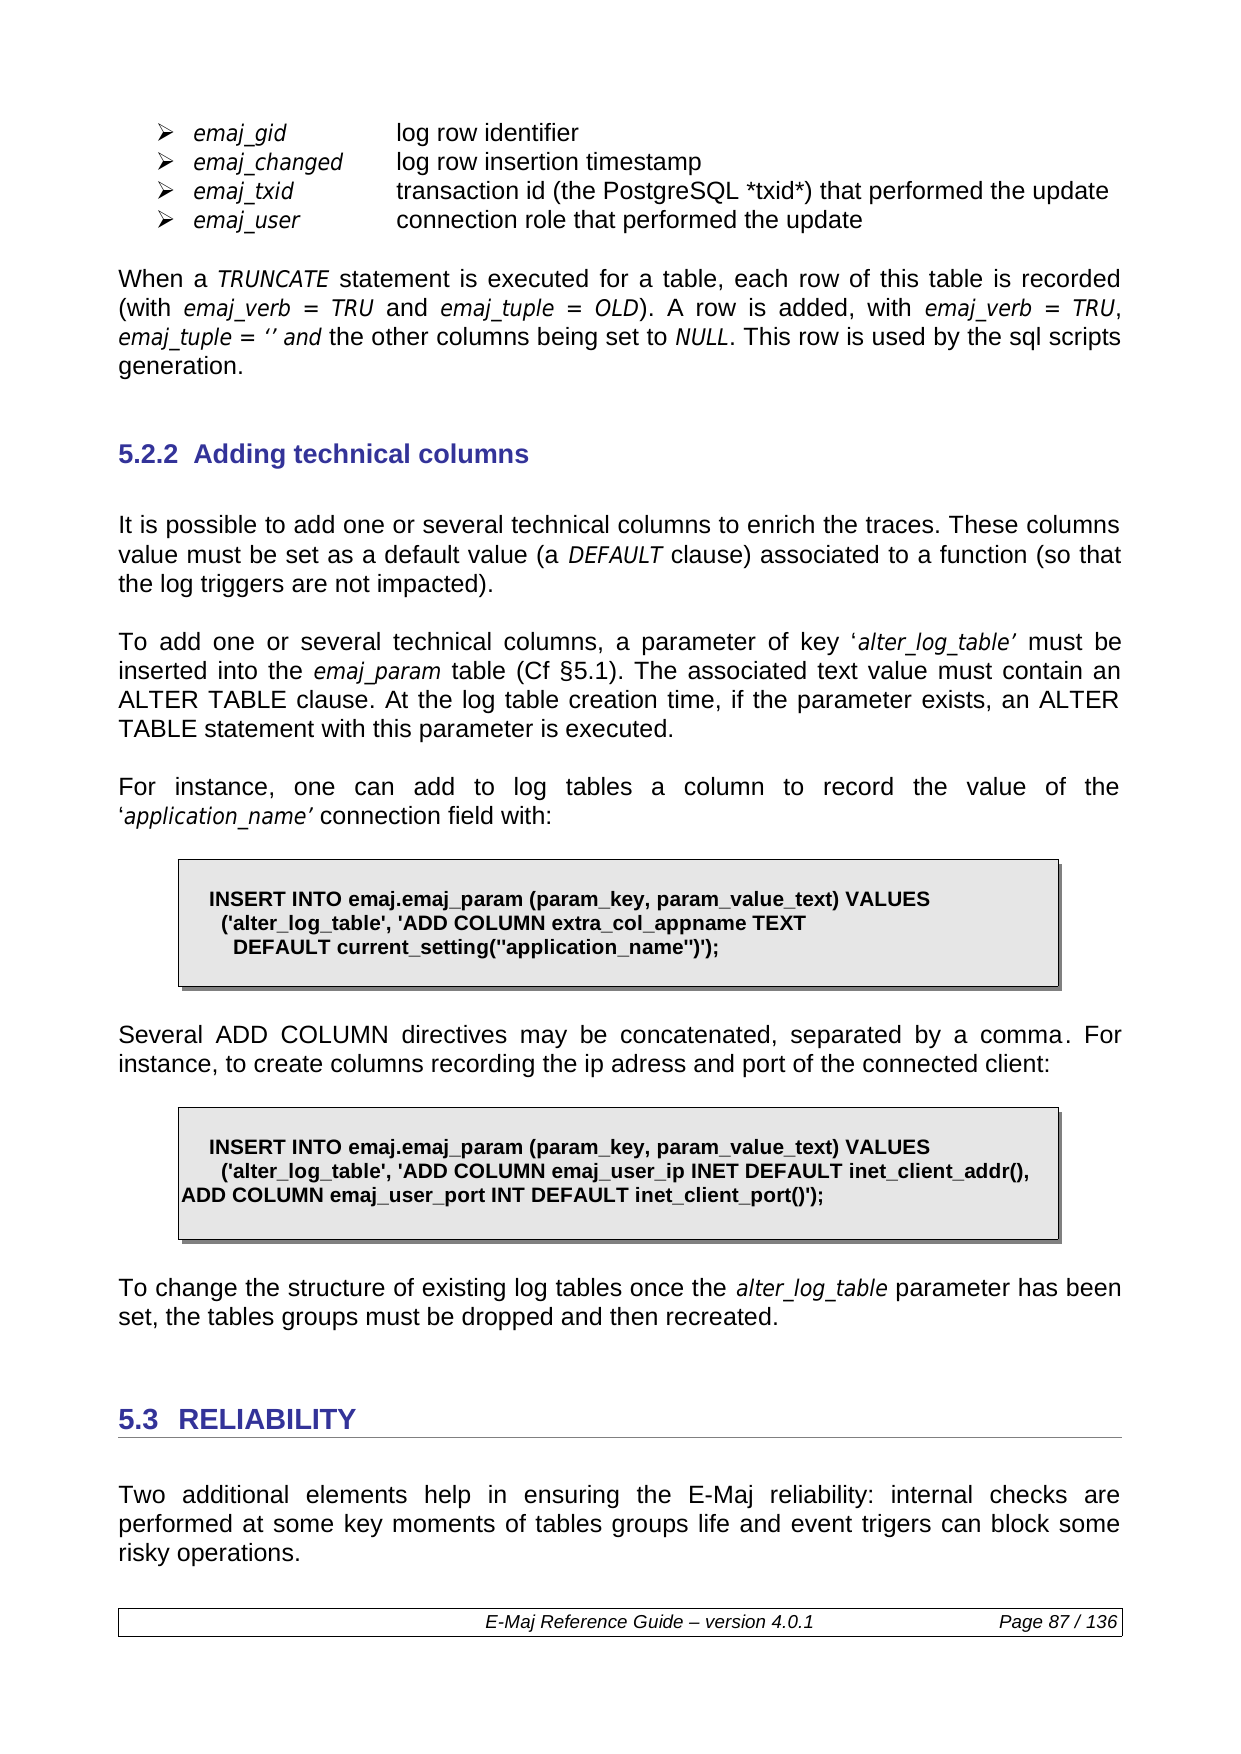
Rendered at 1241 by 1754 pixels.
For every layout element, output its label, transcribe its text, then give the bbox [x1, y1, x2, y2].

list emaj_txid transaction id (the PostgreSQL *txid*) that performed the update [156, 176, 1122, 205]
text For instance, one can add to log tables a column to record the value of the ‘application_name’ connection field with: [118, 772, 1122, 830]
text ('alter_log_table', 'ADD COLUMN extra_col_appname TEXT [179, 908, 1058, 932]
text INSERT INTO emaj.emaj_param (param_key, param_value_text) VALUES [179, 884, 1058, 908]
text To change the structure of existing log tables once the alter_log_table parameter has been set, the tables groups must be dropped and then recreated. [118, 1273, 1122, 1331]
subtitle Reliability [118, 1402, 1122, 1437]
text ('alter_log_table', 'ADD COLUMN emaj_user_ip INET DEFAULT inet_client_addr(), ADD COLUMN emaj_user_port INT DEFAULT inet_client_port()'); [179, 1156, 1058, 1204]
text When a TRUNCATE statement is executed for a table, each row of this table is recorded (with emaj_verb = TRU and emaj_tuple = OLD). A row is added, with emaj_verb = TRU, emaj_tuple = ‘’ and the other columns being set to NULL. This row is used by the sql scripts generation. [118, 263, 1122, 380]
list emaj_gid log row identifier [156, 118, 1122, 147]
subtitle Adding technical columns [118, 438, 1122, 469]
text DEFAULT current_setting(''application_name'')'); [179, 932, 1058, 956]
text To add one or several technical columns, a parameter of key ‘alter_log_table’ must be inserted into the emaj_param table (Cf §5.1). The associated text value must contain an ALTER TABLE clause. At the log table creation time, if the parameter exists, an ALTER TABLE statement with this parameter is executed. [118, 627, 1122, 743]
text INSERT INTO emaj.emaj_param (param_key, param_value_text) VALUES [179, 1132, 1058, 1156]
text Two additional elements help in ensuring the E-Maj reliability: internal checks are performed at some key moments of tables groups life and event trigers can block some risky operations. [118, 1480, 1122, 1567]
text It is possible to add one or several technical columns to enrich the traces. These columns value must be set as a default value (a DEFAULT clause) associated to a function (so that the log triggers are not impacted). [118, 510, 1122, 598]
list emaj_changed log row insertion timestamp [156, 147, 1122, 176]
text Several ADD COLUMN directives may be concatenated, separated by a comma. For instance, to create columns recording the ip adress and port of the connected client: [118, 1020, 1122, 1078]
list emaj_user connection role that performed the update [156, 205, 1122, 234]
